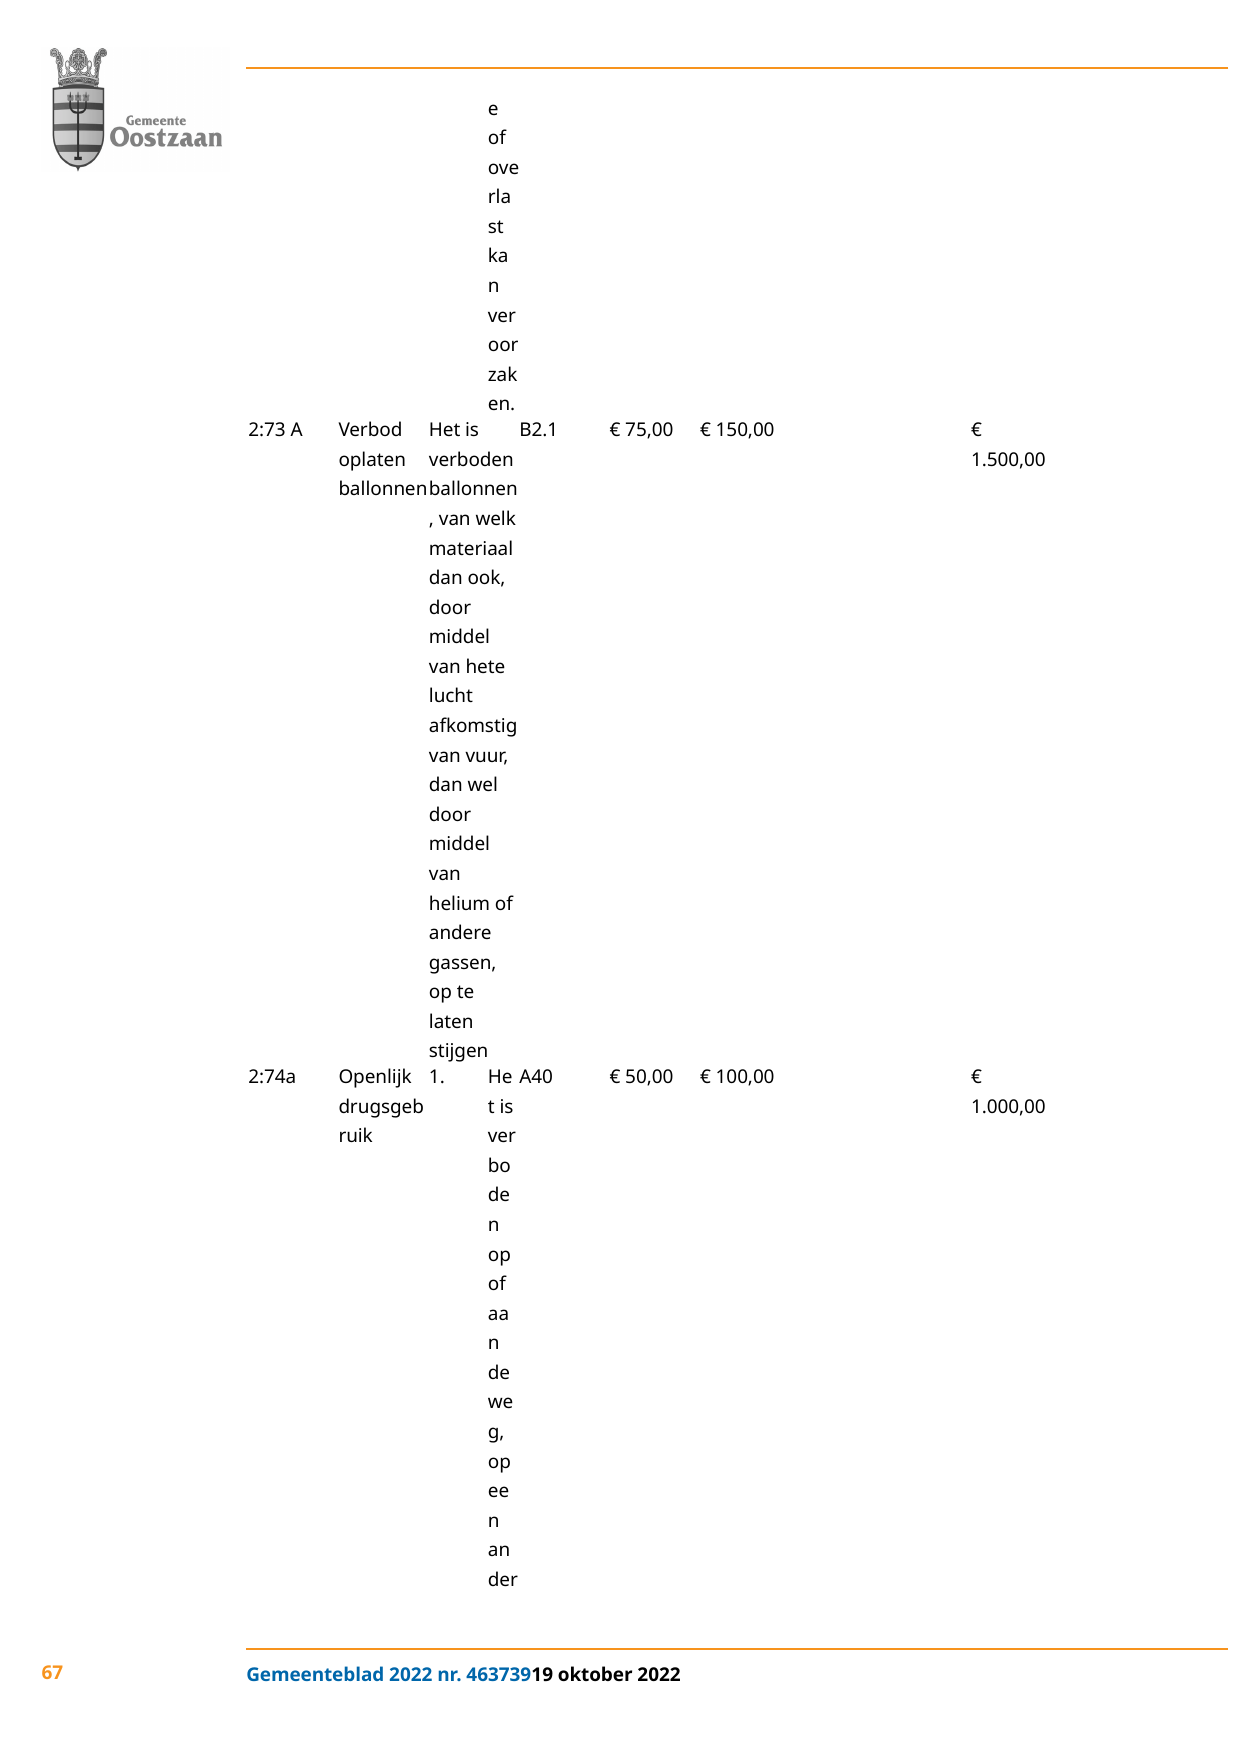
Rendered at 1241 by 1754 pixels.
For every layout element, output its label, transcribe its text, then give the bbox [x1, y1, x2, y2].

table_cell Openlijk drugsgebruik [338, 1063, 429, 1592]
table_cell € 50,00 [609, 1063, 700, 1592]
table_cell € 1.000,00 [971, 1063, 1061, 1592]
table_cell [971, 95, 1061, 416]
table_cell [519, 95, 609, 416]
picture [41, 47, 231, 172]
table_cell [700, 95, 971, 416]
table_cell A40 [519, 1063, 609, 1592]
table_cell Het is verboden op of aan de weg, op een ander [429, 1063, 519, 1592]
table_cell Verbod oplaten ballonnen [338, 416, 429, 1063]
table_cell e of overlast kan veroorzaken. [429, 95, 519, 416]
table_cell 2:74a [248, 1063, 338, 1592]
table_cell € 1.500,00 [971, 416, 1061, 1063]
table_cell Het is verboden ballonnen, van welk materiaal dan ook, door middel van hete lucht afkomstig van vuur, dan wel door middel van helium of andere gassen, op te laten stijgen [429, 416, 519, 1063]
table_cell [248, 95, 338, 416]
table_cell € 75,00 [609, 416, 700, 1063]
table_cell [338, 95, 429, 416]
table_cell € 100,00 [700, 1063, 971, 1592]
table_cell € 150,00 [700, 416, 971, 1063]
table_cell [609, 95, 700, 416]
table_cell 2:73 A [248, 416, 338, 1063]
table_cell B2.1 [519, 416, 609, 1063]
